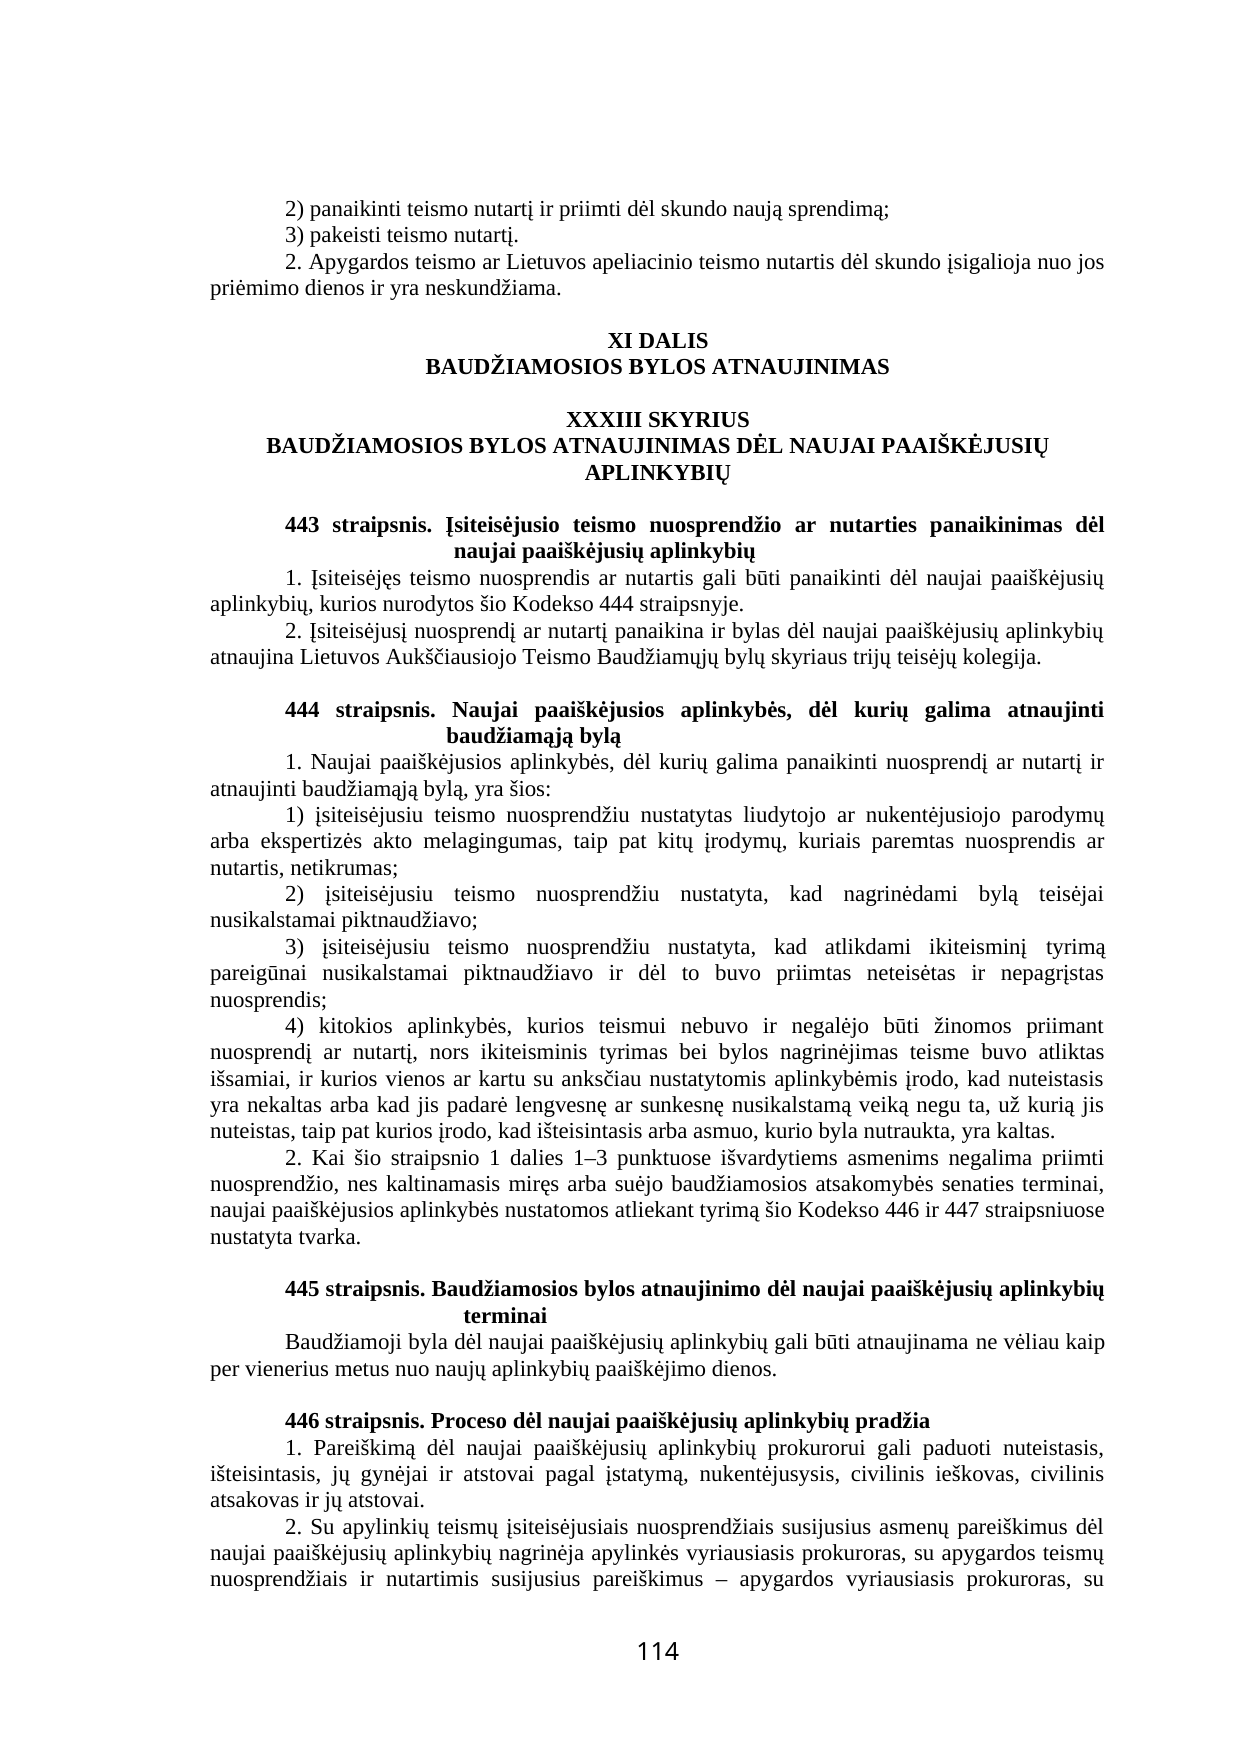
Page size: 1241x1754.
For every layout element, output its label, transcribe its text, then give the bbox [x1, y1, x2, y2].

text 3) pakeisti teismo nutartį. [210, 221, 1106, 248]
text 2) panaikinti teismo nutartį ir priimti dėl skundo naują sprendimą; [210, 195, 1106, 221]
subtitle BAUDŽIAMOSIOS BYLOS ATNAUJINIMAS [210, 353, 1106, 379]
text 444 straipsnis. Naujai paaiškėjusios aplinkybės, dėl kurių galima atnaujinti baudžiamąją bylą [285, 696, 1106, 748]
text 2) įsiteisėjusiu teismo nuosprendžiu nustatyta, kad nagrinėdami bylą teisėjai nusikalstamai piktnaudžiavo; [210, 880, 1106, 933]
text 443 straipsnis. Įsiteisėjusio teismo nuosprendžio ar nutarties panaikinimas dėl naujai paaiškėjusių aplinkybių [285, 511, 1106, 564]
text 1. Naujai paaiškėjusios aplinkybės, dėl kurių galima panaikinti nuosprendį ar nutartį ir atnaujinti baudžiamąją bylą, yra šios: [210, 748, 1106, 801]
text 446 straipsnis. Proceso dėl naujai paaiškėjusių aplinkybių pradžia [210, 1407, 1106, 1434]
text 2. Įsiteisėjusį nuosprendį ar nutartį panaikina ir bylas dėl naujai paaiškėjusių aplinkybių atnaujina Lietuvos Aukščiausiojo Teismo Baudžiamųjų bylų skyriaus trijų teisėjų kolegija. [210, 617, 1106, 669]
subtitle XI DALIS [210, 327, 1106, 353]
text Baudžiamoji byla dėl naujai paaiškėjusių aplinkybių gali būti atnaujinama ne vėliau kaip per vienerius metus nuo naujų aplinkybių paaiškėjimo dienos. [210, 1328, 1106, 1381]
text XXXIII skyrius [210, 406, 1106, 432]
text 3) įsiteisėjusiu teismo nuosprendžiu nustatyta, kad atlikdami ikiteisminį tyrimą pareigūnai nusikalstamai piktnaudžiavo ir dėl to buvo priimtas neteisėtas ir nepagrįstas nuosprendis; [210, 933, 1106, 1012]
text Baudžiamosios bylos atnaujinimas dėl naujai paaiškėjusių aplinkybių [210, 432, 1106, 485]
text 1. Įsiteisėjęs teismo nuosprendis ar nutartis gali būti panaikinti dėl naujai paaiškėjusių aplinkybių, kurios nurodytos šio Kodekso 444 straipsnyje. [210, 564, 1106, 617]
text 1. Pareiškimą dėl naujai paaiškėjusių aplinkybių prokurorui gali paduoti nuteistasis, išteisintasis, jų gynėjai ir atstovai pagal įstatymą, nukentėjusysis, civilinis ieškovas, civilinis atsakovas ir jų atstovai. [210, 1434, 1106, 1513]
text 4) kitokios aplinkybės, kurios teismui nebuvo ir negalėjo būti žinomos priimant nuosprendį ar nutartį, nors ikiteisminis tyrimas bei bylos nagrinėjimas teisme buvo atliktas išsamiai, ir kurios vienos ar kartu su anksčiau nustatytomis aplinkybėmis įrodo, kad nuteistasis yra nekaltas arba kad jis padarė lengvesnę ar sunkesnę nusikalstamą veiką negu ta, už kurią jis nuteistas, taip pat kurios įrodo, kad išteisintasis arba asmuo, kurio byla nutraukta, yra kaltas. [210, 1012, 1106, 1144]
text 445 straipsnis. Baudžiamosios bylos atnaujinimo dėl naujai paaiškėjusių aplinkybių terminai [285, 1276, 1106, 1328]
text 1) įsiteisėjusiu teismo nuosprendžiu nustatytas liudytojo ar nukentėjusiojo parodymų arba ekspertizės akto melagingumas, taip pat kitų įrodymų, kuriais paremtas nuosprendis ar nutartis, netikrumas; [210, 801, 1106, 880]
text 2. Apygardos teismo ar Lietuvos apeliacinio teismo nutartis dėl skundo įsigalioja nuo jos priėmimo dienos ir yra neskundžiama. [210, 248, 1106, 300]
text 2. Kai šio straipsnio 1 dalies 1–3 punktuose išvardytiems asmenims negalima priimti nuosprendžio, nes kaltinamasis miręs arba suėjo baudžiamosios atsakomybės senaties terminai, naujai paaiškėjusios aplinkybės nustatomos atliekant tyrimą šio Kodekso 446 ir 447 straipsniuose nustatyta tvarka. [210, 1144, 1106, 1249]
text 2. Su apylinkių teismų įsiteisėjusiais nuosprendžiais susijusius asmenų pareiškimus dėl naujai paaiškėjusių aplinkybių nagrinėja apylinkės vyriausiasis prokuroras, su apygardos teismų nuosprendžiais ir nutartimis susijusius pareiškimus – apygardos vyriausiasis prokuroras, su [210, 1513, 1106, 1592]
